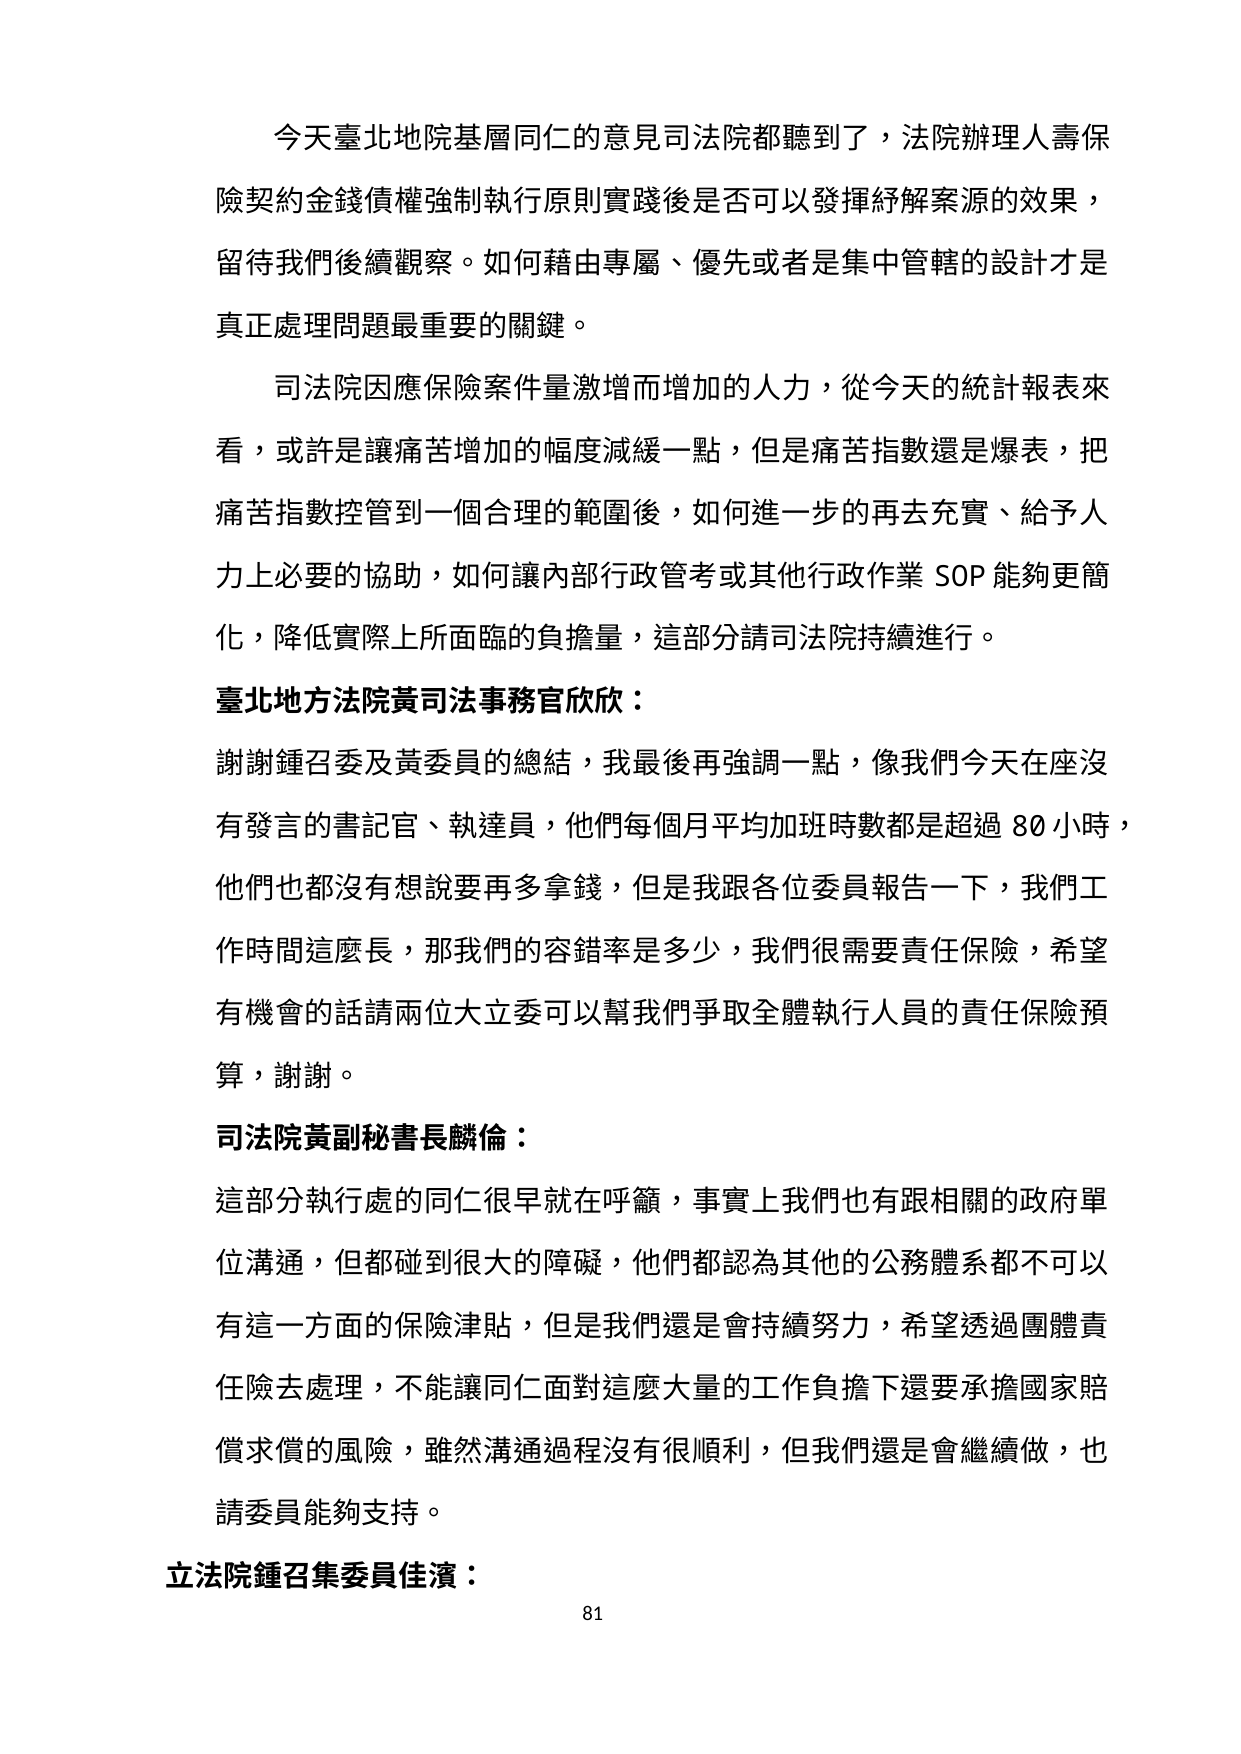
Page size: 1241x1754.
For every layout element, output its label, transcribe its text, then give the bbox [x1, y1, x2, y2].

subtitle 謝謝鍾召委及黃委員的總結，我最後再強調一點，像我們今天在座沒有發言的書記官、執達員，他們每個月平均加班時數都是超過80小時，他們也都沒有想說要再多拿錢，但是我跟各位委員報告一下，我們工作時間這麼長，那我們的容錯率是多少，我們很需要責任保險，希望有機會的話請兩位大立委可以幫我們爭取全體執行人員的責任保險預算，謝謝。 [215, 719, 1110, 1094]
subtitle 司法院黃副秘書長麟倫： [215, 1094, 1110, 1157]
subtitle 今天臺北地院基層同仁的意見司法院都聽到了，法院辦理人壽保險契約金錢債權強制執行原則實踐後是否可以發揮紓解案源的效果，留待我們後續觀察。如何藉由專屬、優先或者是集中管轄的設計才是真正處理問題最重要的關鍵。 [215, 94, 1110, 344]
subtitle 臺北地方法院黃司法事務官欣欣： [215, 657, 1110, 719]
text 立法院鍾召集委員佳濱： [165, 1532, 1110, 1594]
subtitle 司法院因應保險案件量激增而增加的人力，從今天的統計報表來看，或許是讓痛苦增加的幅度減緩一點，但是痛苦指數還是爆表，把痛苦指數控管到一個合理的範圍後，如何進一步的再去充實、給予人力上必要的協助，如何讓內部行政管考或其他行政作業SOP能夠更簡化，降低實際上所面臨的負擔量，這部分請司法院持續進行。 [215, 344, 1110, 657]
subtitle 這部分執行處的同仁很早就在呼籲，事實上我們也有跟相關的政府單位溝通，但都碰到很大的障礙，他們都認為其他的公務體系都不可以有這一方面的保險津貼，但是我們還是會持續努力，希望透過團體責任險去處理，不能讓同仁面對這麼大量的工作負擔下還要承擔國家賠償求償的風險，雖然溝通過程沒有很順利，但我們還是會繼續做，也請委員能夠支持。 [215, 1157, 1110, 1532]
